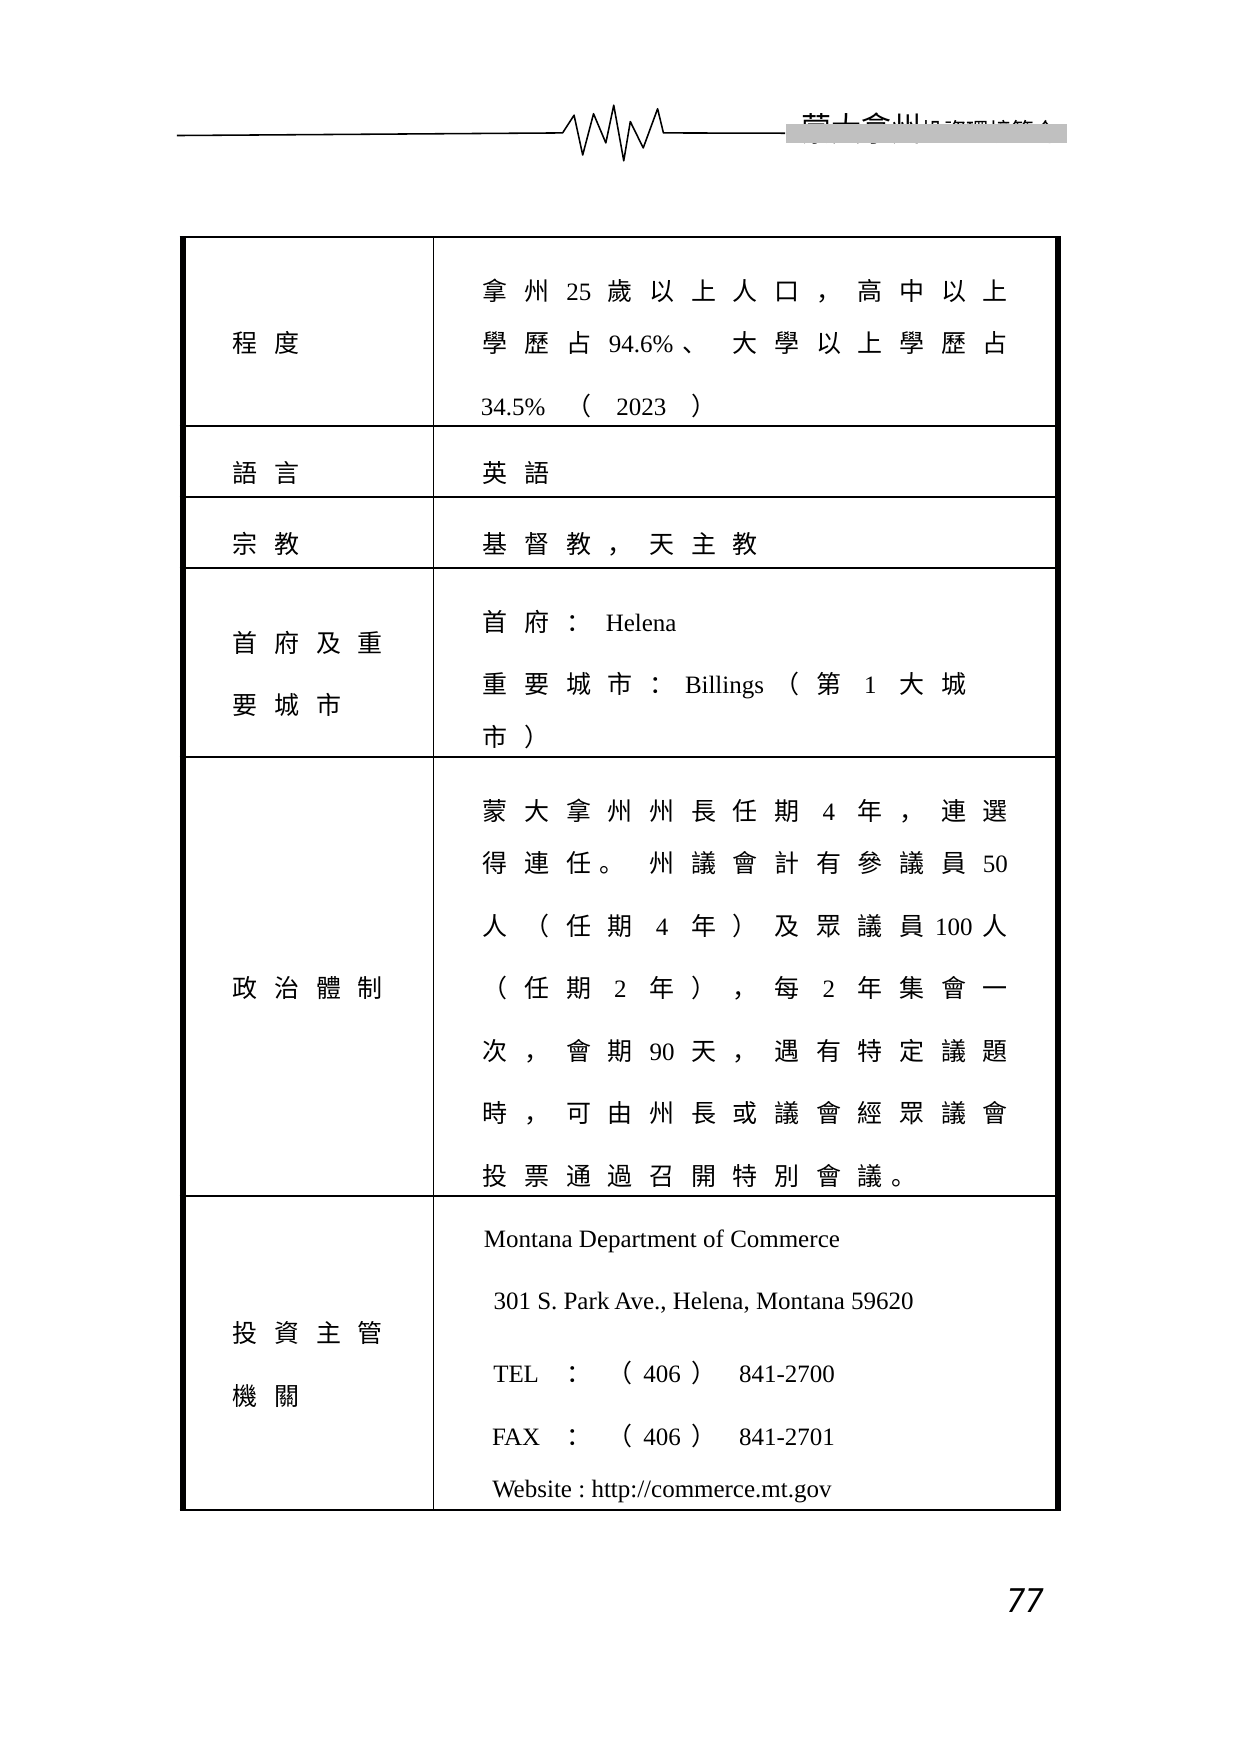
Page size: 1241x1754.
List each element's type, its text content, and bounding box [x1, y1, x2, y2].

table_cell 基督教，天主教 [434, 498, 1055, 567]
table_cell 程度 [186, 238, 433, 425]
table_cell 語言 [186, 427, 433, 496]
table_cell 首府及重要城市 [186, 569, 433, 756]
table_cell 拿州25歲以上人口，高中以上學歷占94.6%、大學以上學歷占34.5% （2023） [434, 238, 1055, 425]
table_cell Montana Department of Commerce 301 S. Park Ave., Helena, Montana 59620 TEL：（406）841-2700 FAX：（406）841-2701 Website : http://commerce.mt.gov [434, 1197, 1055, 1509]
table_cell 宗教 [186, 498, 433, 567]
table_cell 投資主管機關 [186, 1197, 433, 1509]
table_cell 蒙大拿州州長任期4年，連選得連任。州議會計有參議員50人（任期4年）及眾議員100人（任期2年），每2年集會一次，會期90天，遇有特定議題時，可由州長或議會經眾議會投票通過召開特別會議。 [434, 758, 1055, 1195]
table_cell 首府：Helena 重要城市：Billings（第1大城市） [434, 569, 1055, 756]
table_cell 政治體制 [186, 758, 433, 1195]
table_cell 英語 [434, 427, 1055, 496]
